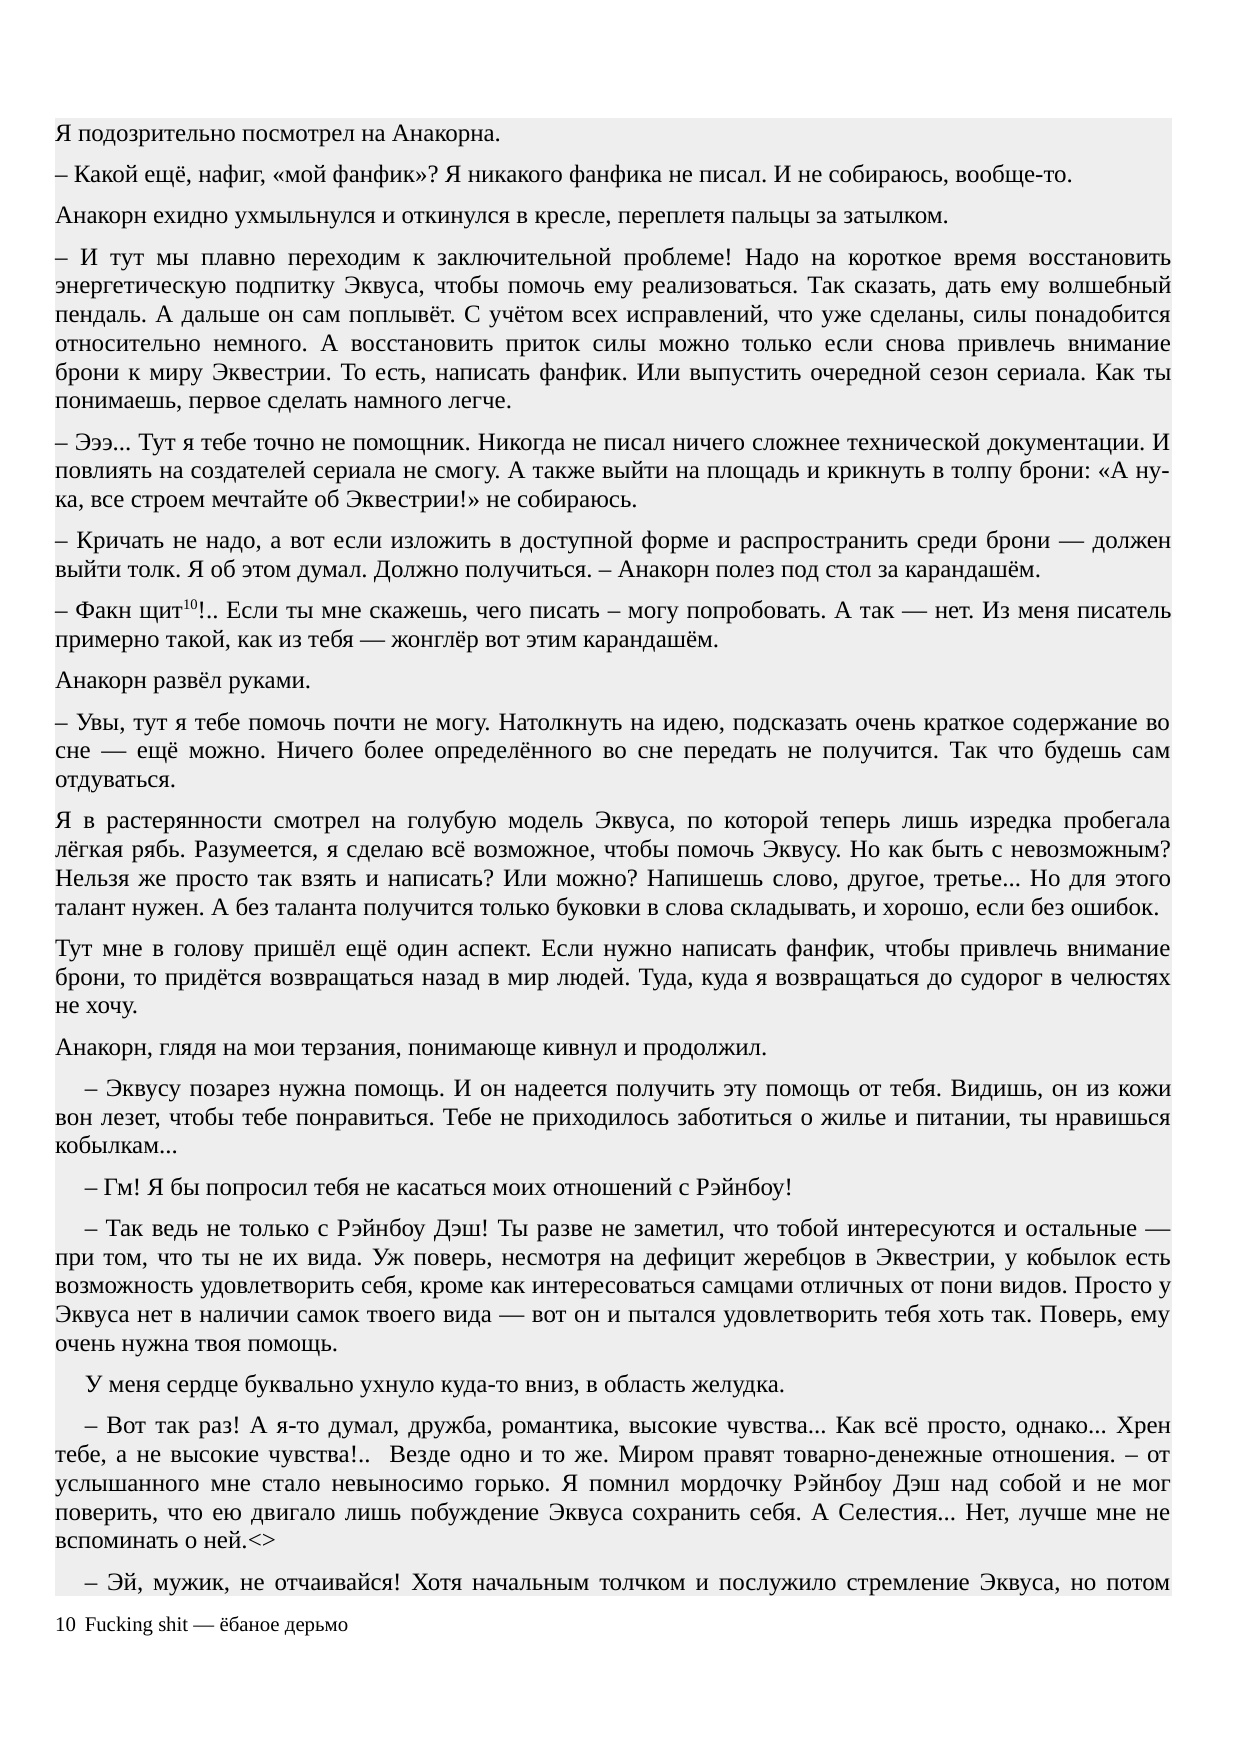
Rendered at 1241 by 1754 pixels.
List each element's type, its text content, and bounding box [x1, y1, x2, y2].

text – Эээ... Тут я тебе точно не помощник. Никогда не писал ничего сложнее технической документации. И повлиять на создателей сериала не смогу. А также выйти на площадь и крикнуть в толпу брони: «А ну-ка, все строем мечтайте об Эквестрии!» не собираюсь. [55, 427, 1172, 513]
text – Факн щит!.. Если ты мне скажешь, чего писать – могу попробовать. А так — нет. Из меня писатель примерно такой, как из тебя — жонглёр вот этим карандашём. [55, 596, 1172, 653]
text – Так ведь не только с Рэйнбоу Дэш! Ты разве не заметил, что тобой интересуются и остальные — при том, что ты не их вида. Уж поверь, несмотря на дефицит жеребцов в Эквестрии, у кобылок есть возможность удовлетворить себя, кроме как интересоваться самцами отличных от пони видов. Просто у Эквуса нет в наличии самок твоего вида — вот он и пытался удовлетворить тебя хоть так. Поверь, ему очень нужна твоя помощь. [55, 1213, 1172, 1357]
text – Гм! Я бы попросил тебя не касаться моих отношений с Рэйнбоу! [55, 1172, 1172, 1201]
text – Какой ещё, нафиг, «мой фанфик»? Я никакого фанфика не писал. И не собираюсь, вообще-то. [55, 159, 1172, 188]
text Я в растерянности смотрел на голубую модель Эквуса, по которой теперь лишь изредка пробегала лёгкая рябь. Разумеется, я сделаю всё возможное, чтобы помочь Эквусу. Но как быть с невозможным? Нельзя же просто так взять и написать? Или можно? Напишешь слово, другое, третье... Но для этого талант нужен. А без таланта получится только буковки в слова складывать, и хорошо, если без ошибок. [55, 806, 1172, 921]
text – Эквусу позарез нужна помощь. И он надеется получить эту помощь от тебя. Видишь, он из кожи вон лезет, чтобы тебе понравиться. Тебе не приходилось заботиться о жилье и питании, ты нравишься кобылкам... [55, 1073, 1172, 1159]
text Анакорн развёл руками. [55, 666, 1172, 694]
text Анакорн, глядя на мои терзания, понимающе кивнул и продолжил. [55, 1032, 1172, 1061]
text – Вот так раз! А я-то думал, дружба, романтика, высокие чувства... Как всё просто, однако... Хрен тебе, а не высокие чувства!.. Везде одно и то же. Миром правят товарно-денежные отношения. – от услышанного мне стало невыносимо горько. Я помнил мордочку Рэйнбоу Дэш над собой и не мог поверить, что ею двигало лишь побуждение Эквуса сохранить себя. А Селестия... Нет, лучше мне не вспоминать о ней.<> [55, 1411, 1172, 1554]
text Тут мне в голову пришёл ещё один аспект. Если нужно написать фанфик, чтобы привлечь внимание брони, то придётся возвращаться назад в мир людей. Туда, куда я возвращаться до судорог в челюстях не хочу. [55, 933, 1172, 1019]
text – И тут мы плавно переходим к заключительной проблеме! Надо на короткое время восстановить энергетическую подпитку Эквуса, чтобы помочь ему реализоваться. Так сказать, дать ему волшебный пендаль. А дальше он сам поплывёт. С учётом всех исправлений, что уже сделаны, силы понадобится относительно немного. А восстановить приток силы можно только если снова привлечь внимание брони к миру Эквестрии. То есть, написать фанфик. Или выпустить очередной сезон сериала. Как ты понимаешь, первое сделать намного легче. [55, 242, 1172, 414]
text Я подозрительно посмотрел на Анакорна. [55, 118, 1172, 147]
text – Увы, тут я тебе помочь почти не могу. Натолкнуть на идею, подсказать очень краткое содержание во сне — ещё можно. Ничего более определённого во сне передать не получится. Так что будешь сам отдуваться. [55, 707, 1172, 793]
text Fucking shit — ёбаное дерьмо [55, 1612, 1172, 1636]
text У меня сердце буквально ухнуло куда-то вниз, в область желудка. [55, 1369, 1172, 1398]
text – Кричать не надо, а вот если изложить в доступной форме и распространить среди брони — должен выйти толк. Я об этом думал. Должно получиться. – Анакорн полез под стол за карандашём. [55, 526, 1172, 583]
text – Эй, мужик, не отчаивайся! Хотя начальным толчком и послужило стремление Эквуса, но потом [55, 1567, 1172, 1596]
text Анакорн ехидно ухмыльнулся и откинулся в кресле, переплетя пальцы за затылком. [55, 201, 1172, 229]
